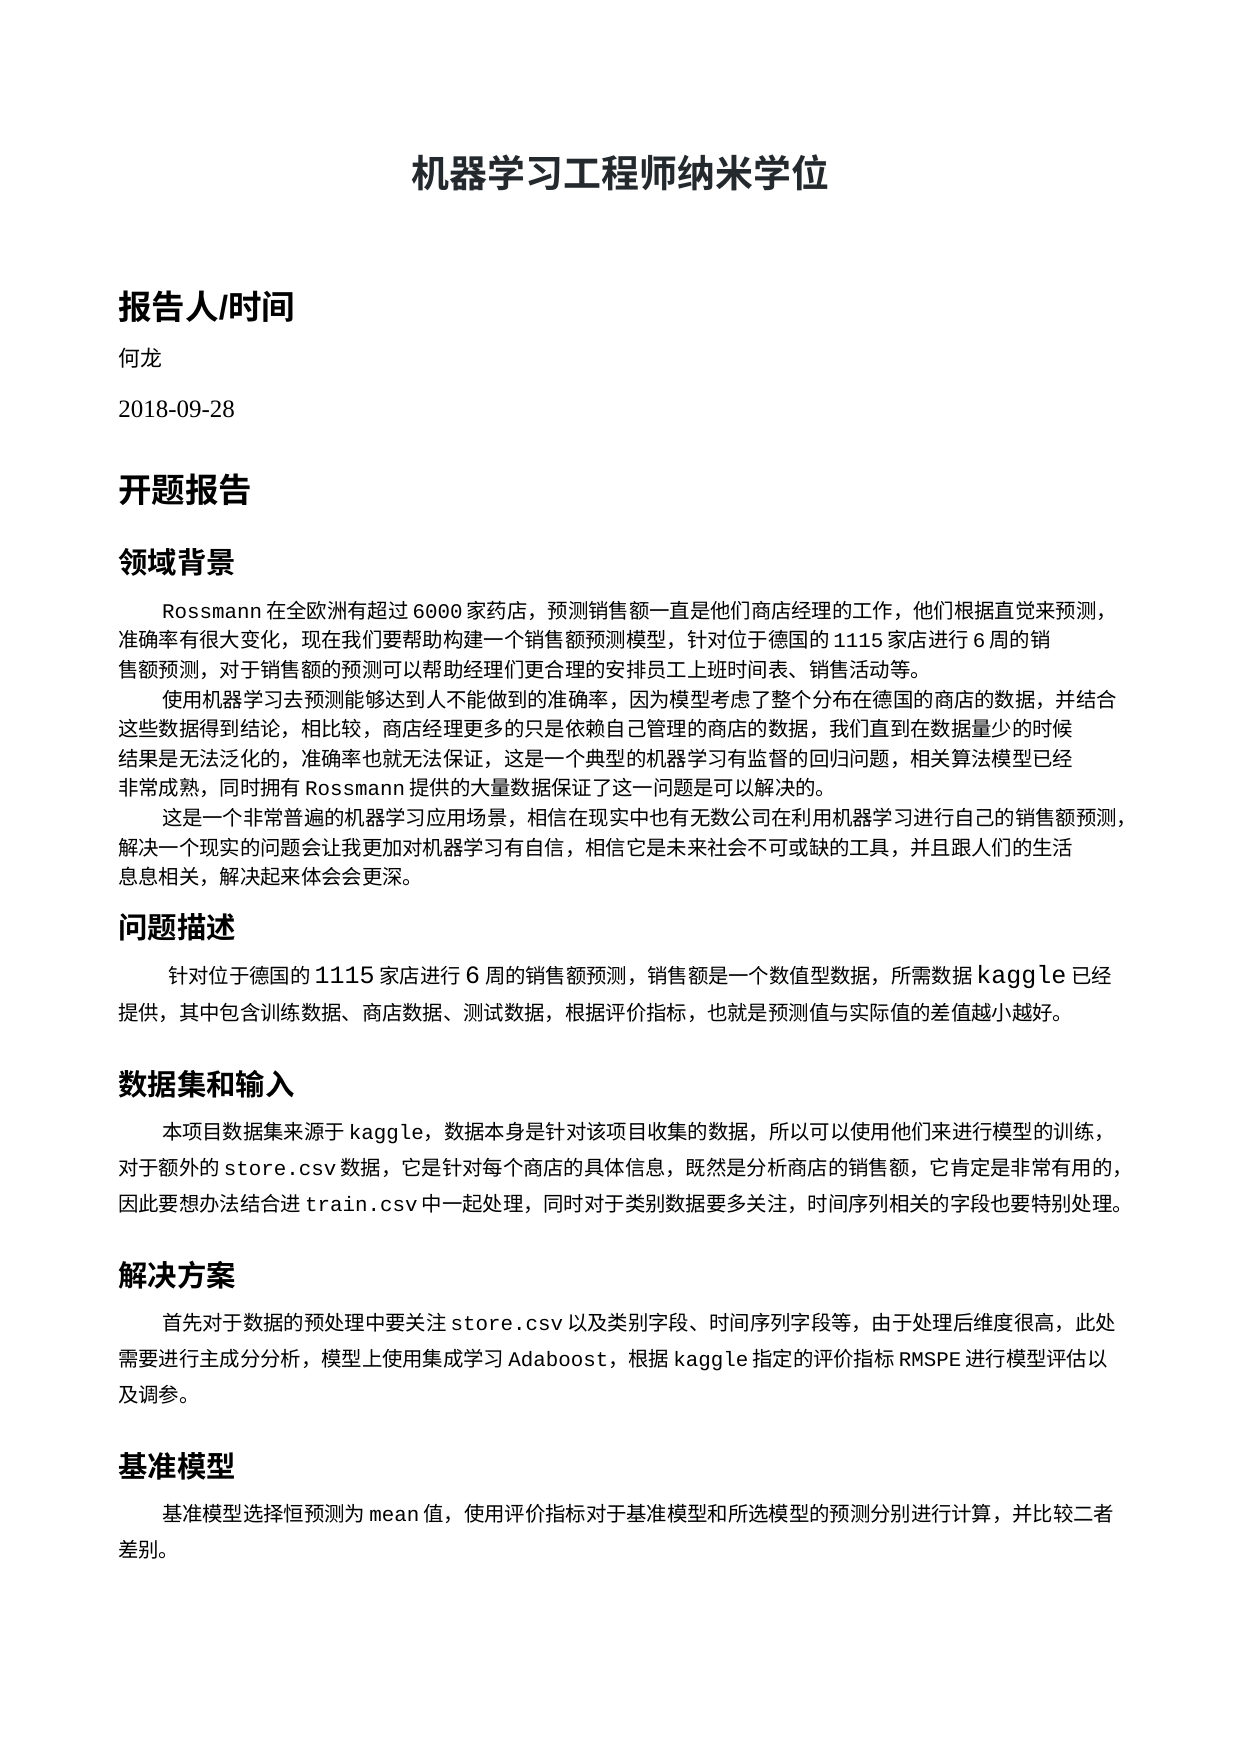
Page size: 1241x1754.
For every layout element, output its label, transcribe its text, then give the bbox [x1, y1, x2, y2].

text 使用机器学习去预测能够达到人不能做到的准确率，因为模型考虑了整个分布在德国的商店的数据，并结合 [118, 683, 1122, 713]
subtitle 机器学习工程师纳米学位 [118, 143, 1122, 198]
text 这是一个非常普遍的机器学习应用场景，相信在现实中也有无数公司在利用机器学习进行自己的销售额预测， [118, 802, 1122, 832]
text 这些数据得到结论，相比较，商店经理更多的只是依赖自己管理的商店的数据，我们直到在数据量少的时候 [118, 713, 1122, 743]
text 解决一个现实的问题会让我更加对机器学习有自信，相信它是未来社会不可或缺的工具，并且跟人们的生活 [118, 832, 1122, 861]
text Rossmann在全欧洲有超过6000家药店，预测销售额一直是他们商店经理的工作，他们根据直觉来预测， [118, 594, 1122, 624]
text 基准模型选择恒预测为mean值，使用评价指标对于基准模型和所选模型的预测分别进行计算，并比较二者差别。 [118, 1498, 1122, 1563]
text 结果是无法泛化的，准确率也就无法保证，这是一个典型的机器学习有监督的回归问题，相关算法模型已经 [118, 743, 1122, 772]
subtitle 领域背景 [118, 539, 1122, 582]
subtitle 数据集和输入 [118, 1061, 1122, 1104]
text 何龙 [118, 341, 1122, 373]
text 非常成熟，同时拥有Rossmann提供的大量数据保证了这一问题是可以解决的。 [118, 772, 1122, 802]
text 准确率有很大变化，现在我们要帮助构建一个销售额预测模型，针对位于德国的1115家店进行6周的销 [118, 624, 1122, 654]
text 售额预测，对于销售额的预测可以帮助经理们更合理的安排员工上班时间表、销售活动等。 [118, 654, 1122, 683]
subtitle 开题报告 [118, 464, 1122, 512]
text 息息相关，解决起来体会会更深。 [118, 861, 1122, 890]
text 2018-09-28 [118, 394, 1122, 423]
text 针对位于德国的1115家店进行6周的销售额预测，销售额是一个数值型数据，所需数据kaggle已经提供，其中包含训练数据、商店数据、测试数据，根据评价指标，也就是预测值与实际值的差值越小越好。 [118, 960, 1122, 1026]
subtitle 基准模型 [118, 1443, 1122, 1485]
subtitle 问题描述 [118, 905, 1122, 947]
subtitle 报告人/时间 [118, 280, 1122, 329]
text 本项目数据集来源于kaggle，数据本身是针对该项目收集的数据，所以可以使用他们来进行模型的训练，对于额外的store.csv数据，它是针对每个商店的具体信息，既然是分析商店的销售额，它肯定是非常有用的，因此要想办法结合进train.csv中一起处理，同时对于类别数据要多关注，时间序列相关的字段也要特别处理。 [118, 1116, 1122, 1217]
subtitle 解决方案 [118, 1252, 1122, 1295]
text 首先对于数据的预处理中要关注store.csv以及类别字段、时间序列字段等，由于处理后维度很高，此处需要进行主成分分析，模型上使用集成学习Adaboost，根据kaggle指定的评价指标RMSPE进行模型评估以及调参。 [118, 1307, 1122, 1408]
